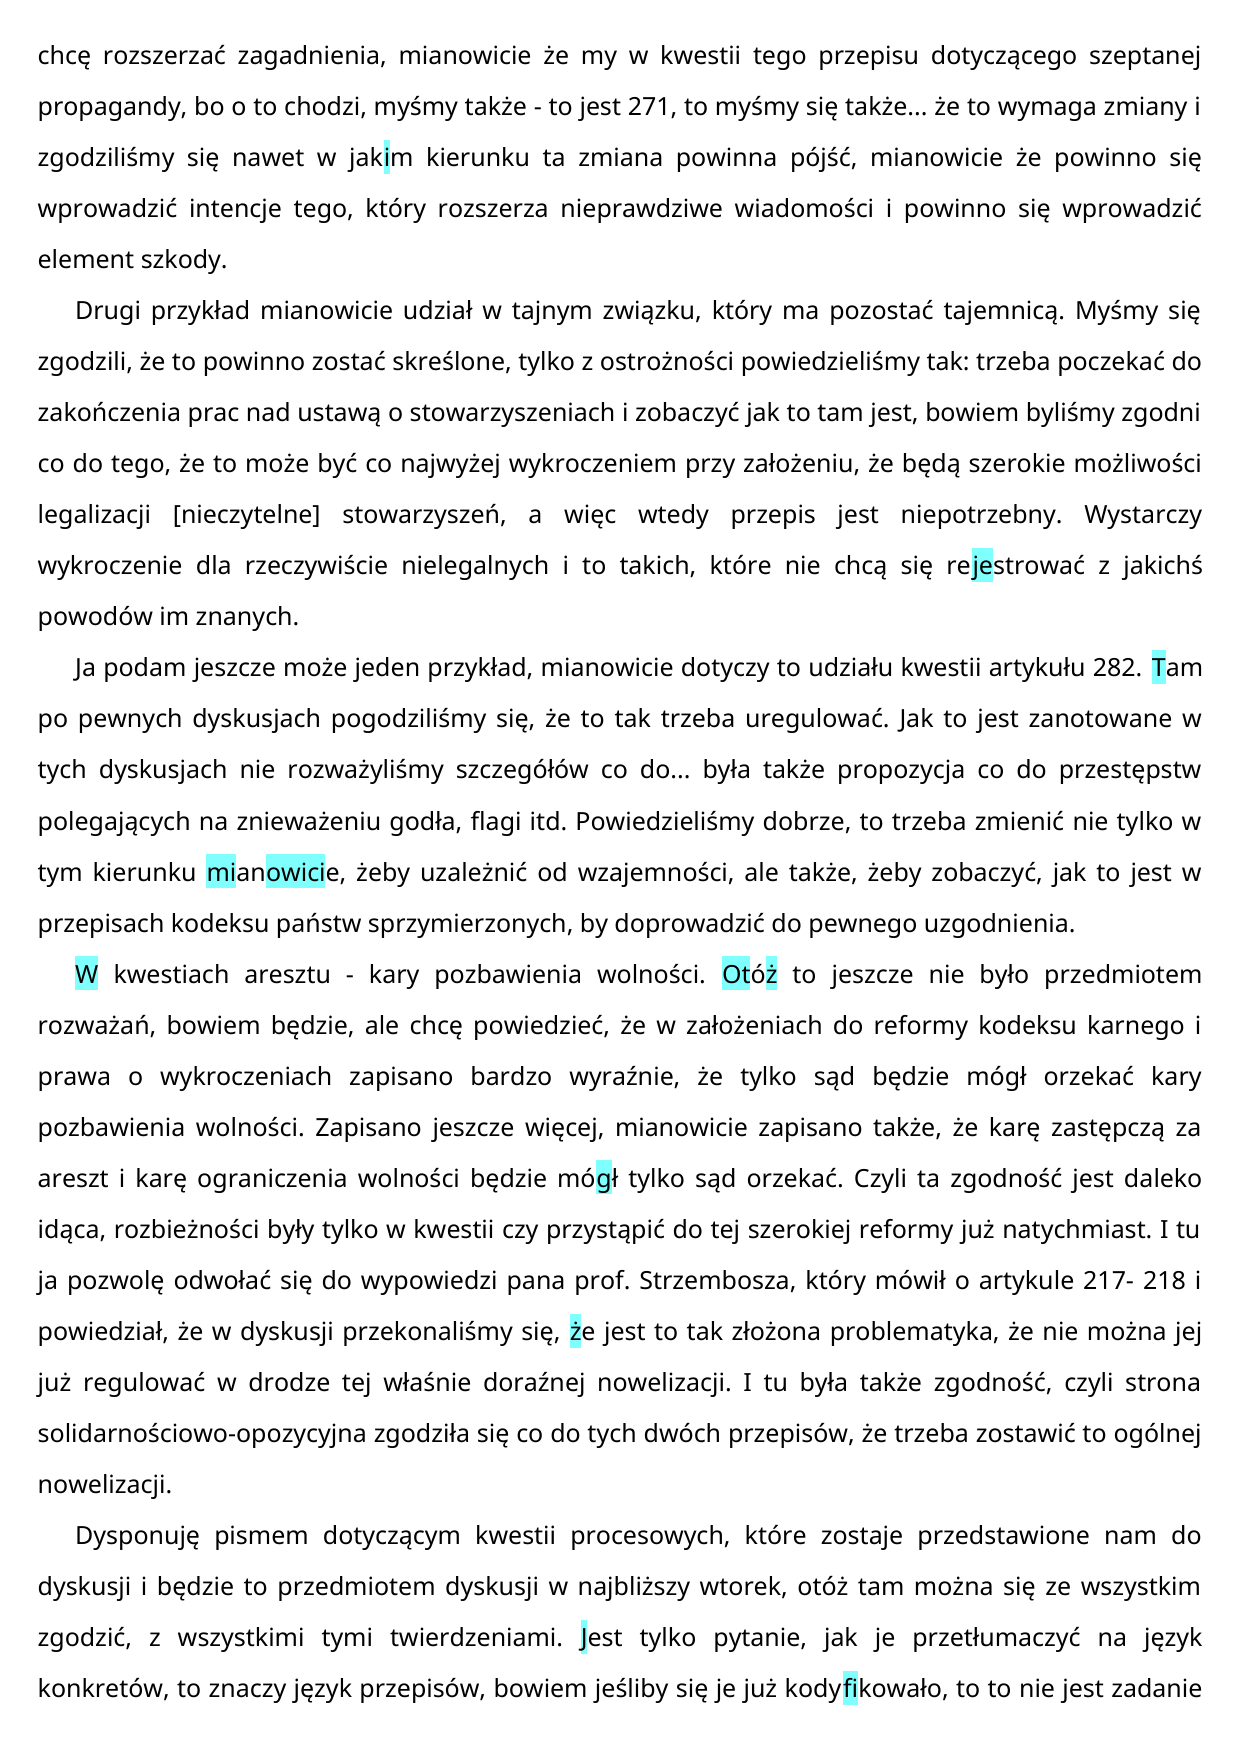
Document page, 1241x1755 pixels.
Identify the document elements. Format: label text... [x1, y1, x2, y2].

text W kwestiach aresztu - kary pozbawienia wolności. Otóż to jeszcze nie było przedmiotem rozważań, bowiem będzie, ale chcę powiedzieć, że w założeniach do reformy kodeksu karnego i prawa o wykroczeniach zapisano bardzo wyraźnie, że tylko sąd będzie mógł orzekać kary pozbawienia wolności. Zapisano jeszcze więcej, mianowicie zapisano także, że karę zastępczą za areszt i karę ograniczenia wolności będzie mógł tylko sąd orzekać. Czyli ta zgodność jest daleko idąca, rozbieżności były tylko w kwestii czy przystąpić do tej szerokiej reformy już natychmiast. I tu ja pozwolę odwołać się do wypowiedzi pana prof. Strzembosza, który mówił o artykule 217- 218 i powiedział, że w dyskusji przekonaliśmy się, że jest to tak złożona problematyka, że nie można jej już regulować w drodze tej właśnie doraźnej nowelizacji. I tu była także zgodność, czyli strona solidarnościowo-opozycyjna zgodziła się co do tych dwóch przepisów, że trzeba zostawić to ogólnej nowelizacji. [37, 956, 1203, 1501]
text Drugi przykład mianowicie udział w tajnym związku, który ma pozostać tajemnicą. Myśmy się zgodzili, że to powinno zostać skreślone, tylko z ostrożności powiedzieliśmy tak: trzeba poczekać do zakończenia prac nad ustawą o stowarzyszeniach i zobaczyć jak to tam jest, bowiem byliśmy zgodni co do tego, że to może być co najwyżej wykroczeniem przy założeniu, że będą szerokie możliwości legalizacji [nieczytelne] stowarzyszeń, a więc wtedy przepis jest niepotrzebny. Wystarczy wykroczenie dla rzeczywiście nielegalnych i to takich, które nie chcą się rejestrować z jakichś powodów im znanych. [37, 293, 1203, 633]
text Ja podam jeszcze może jeden przykład, mianowicie dotyczy to udziału kwestii artykułu 282. Tam po pewnych dyskusjach pogodziliśmy się, że to tak trzeba uregulować. Jak to jest zanotowane w tych dyskusjach nie rozważyliśmy szczegółów co do... była także propozycja co do przestępstw polegających na znieważeniu godła, flagi itd. Powiedzieliśmy dobrze, to trzeba zmienić nie tylko w tym kierunku mianowicie, żeby uzależnić od wzajemności, ale także, żeby zobaczyć, jak to jest w przepisach kodeksu państw sprzymierzonych, by doprowadzić do pewnego uzgodnienia. [37, 650, 1203, 939]
text chcę rozszerzać zagadnienia, mianowicie że my w kwestii tego przepisu dotyczącego szeptanej propagandy, bo o to chodzi, myśmy także - to jest 271, to myśmy się także... że to wymaga zmiany i zgodziliśmy się nawet w jakim kierunku ta zmiana powinna pójść, mianowicie że powinno się wprowadzić intencje tego, który rozszerza nieprawdziwe wiadomości i powinno się wprowadzić element szkody. [37, 37, 1203, 276]
text Dysponuję pismem dotyczącym kwestii procesowych, które zostaje przedstawione nam do dyskusji i będzie to przedmiotem dyskusji w najbliższy wtorek, otóż tam można się ze wszystkim zgodzić, z wszystkimi tymi twierdzeniami. Jest tylko pytanie, jak je przetłumaczyć na język konkretów, to znaczy język przepisów, bowiem jeśliby się je już kodyfikowało, to to nie jest zadanie [37, 1518, 1203, 1705]
